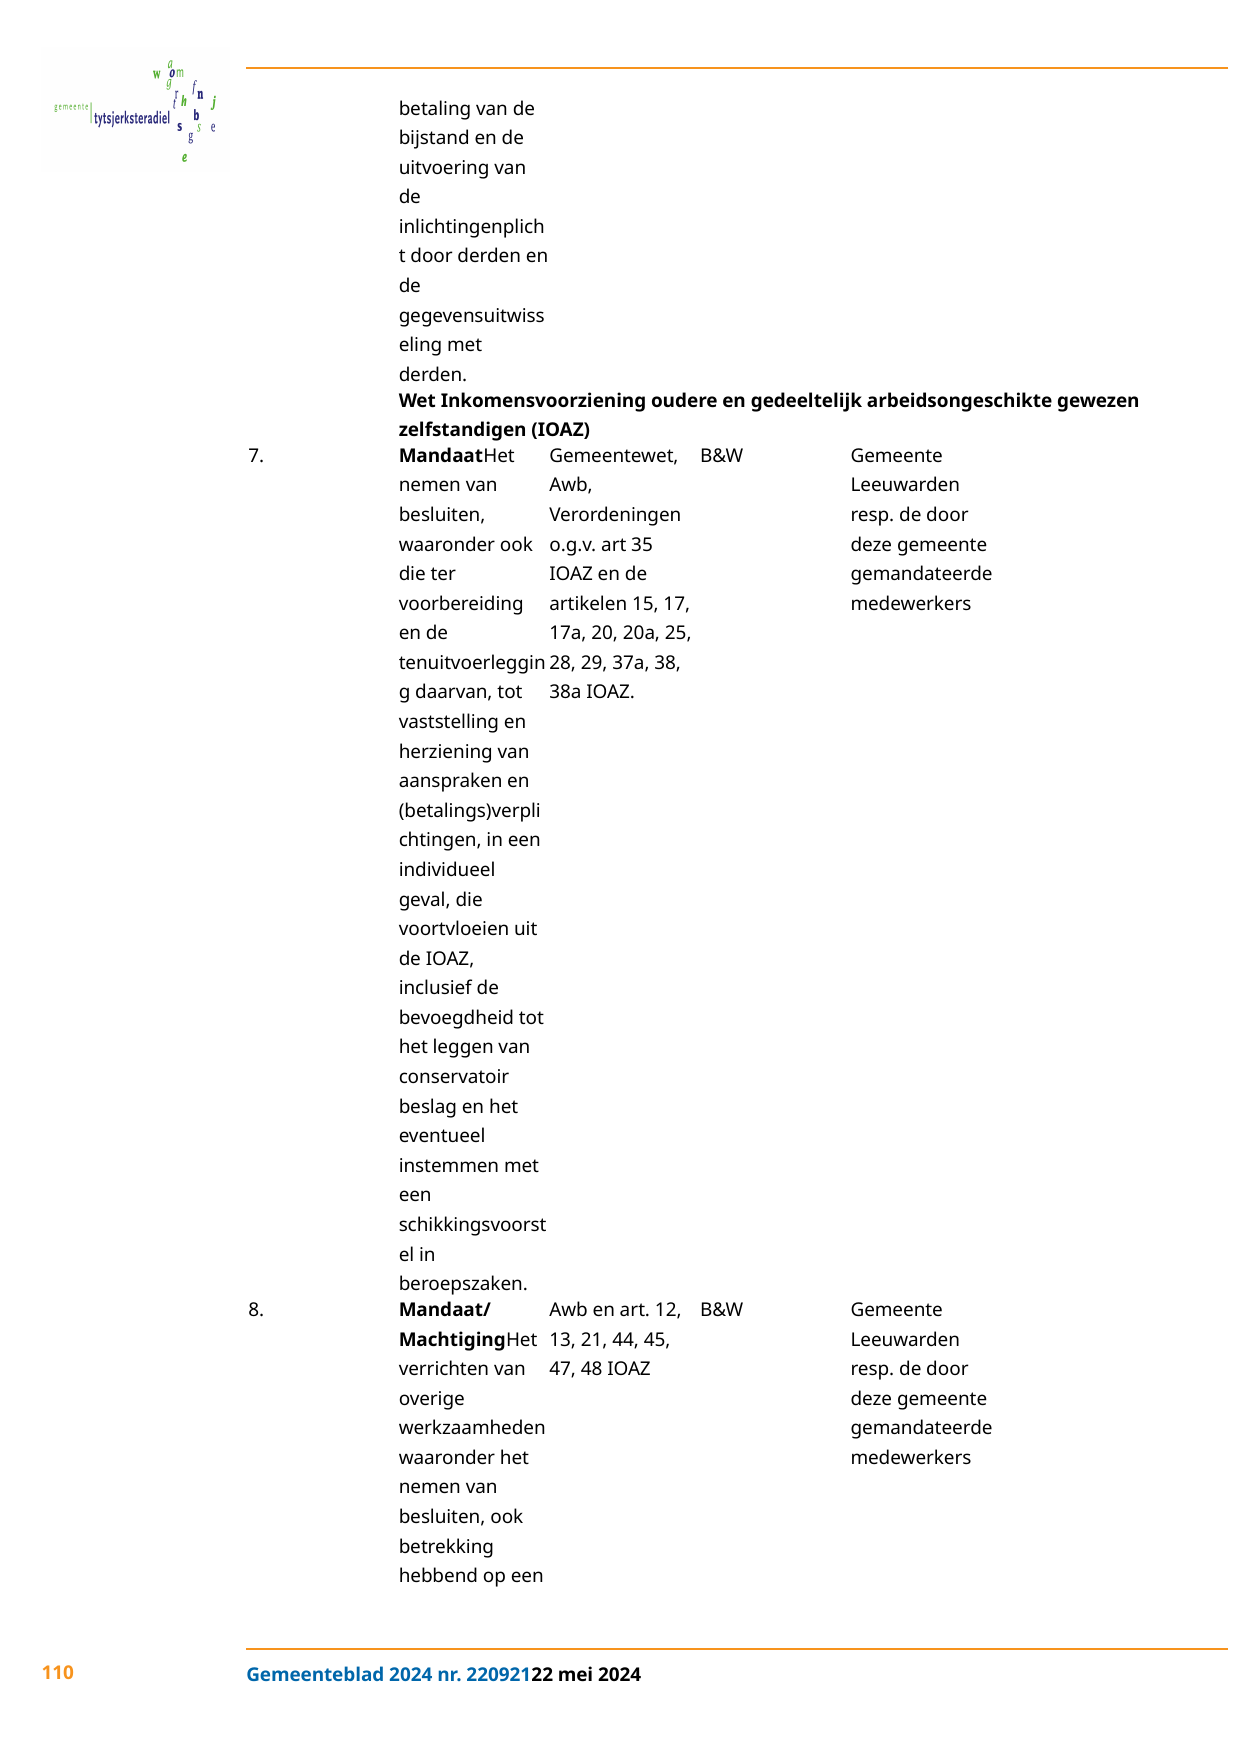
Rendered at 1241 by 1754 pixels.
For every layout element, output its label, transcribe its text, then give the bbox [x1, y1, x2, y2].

table_cell [700, 95, 850, 387]
table_cell [1001, 95, 1152, 387]
table_cell [1001, 442, 1152, 1296]
table_cell Gemeente Leeuwarden resp. de door deze gemeente gemandateerde medewerkers [850, 1296, 1001, 1588]
table_cell [248, 387, 398, 442]
table_cell [248, 95, 398, 387]
table_cell B&W [700, 442, 850, 1296]
table_cell 8. [248, 1296, 398, 1588]
table_cell MandaatHet nemen van besluiten, waaronder ook die ter voorbereiding en de tenuitvoerlegging daarvan, tot vaststelling en herziening van aanspraken en (betalings)verplichtingen, in een individueel geval, die voortvloeien uit de IOAZ, inclusief de bevoegdheid tot het leggen van conservatoir beslag en het eventueel instemmen met een schikkingsvoorstel in beroepszaken. [399, 442, 549, 1296]
table_cell 7. [248, 442, 398, 1296]
table_cell B&W [700, 1296, 850, 1588]
table_cell [1001, 1296, 1152, 1588]
table_cell Gemeentewet, Awb, Verordeningen o.g.v. art 35 IOAZ en de artikelen 15, 17, 17a, 20, 20a, 25, 28, 29, 37a, 38, 38a IOAZ. [549, 442, 700, 1296]
table_cell Awb en art. 12, 13, 21, 44, 45, 47, 48 IOAZ [549, 1296, 700, 1588]
table_cell [850, 95, 1001, 387]
table_cell Wet Inkomensvoorziening oudere en gedeeltelijk arbeidsongeschikte gewezen zelfstandigen (IOAZ) [399, 387, 1152, 442]
table_cell Gemeente Leeuwarden resp. de door deze gemeente gemandateerde medewerkers [850, 442, 1001, 1296]
picture [41, 47, 231, 172]
table_cell [549, 95, 700, 387]
table_cell Mandaat/MachtigingHet verrichten van overige werkzaamheden waaronder het nemen van besluiten, ook betrekking hebbend op een [399, 1296, 549, 1588]
table_cell betaling van de bijstand en de uitvoering van de inlichtingenplicht door derden en de gegevensuitwisseling met derden. [399, 95, 549, 387]
